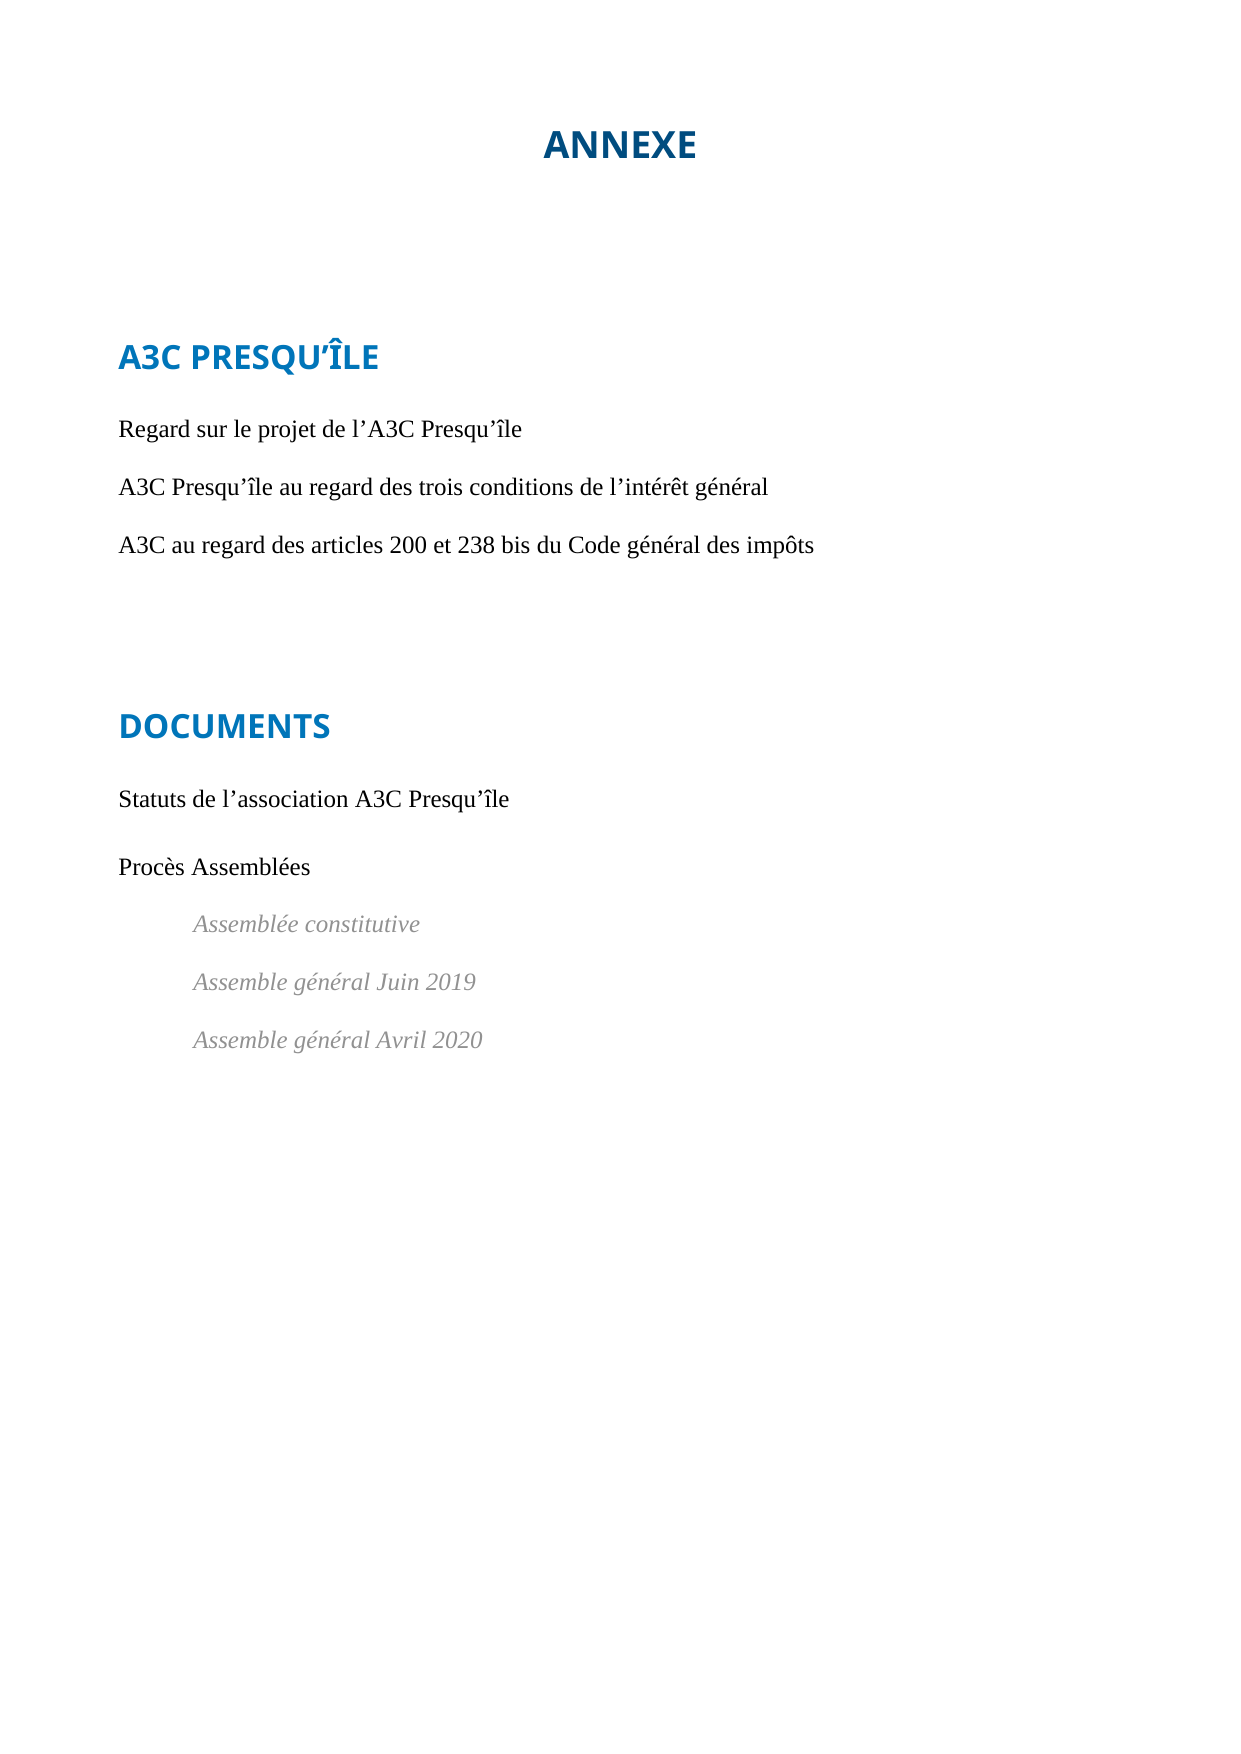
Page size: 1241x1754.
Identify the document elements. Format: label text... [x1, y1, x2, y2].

text A3C Presqu’île au regard des trois conditions de l’intérêt général [118, 472, 1122, 501]
text Assemble général Juin 2019 [118, 967, 1122, 996]
text Regard sur le projet de l’A3C Presqu’île [118, 414, 1122, 443]
text A3C au regard des articles 200 et 238 bis du Code général des impôts [118, 530, 1122, 559]
text Procès Assemblées [118, 852, 1122, 881]
subtitle ANNEXE [118, 118, 1122, 169]
text Assemble général Avril 2020 [118, 1025, 1122, 1054]
text Statuts de l’association A3C Presqu’île [118, 784, 1122, 812]
subtitle A3C PRESQU’ÎLE [118, 334, 1122, 379]
text Assemblée constitutive [118, 909, 1122, 938]
subtitle DOCUMENTS [118, 703, 1122, 748]
